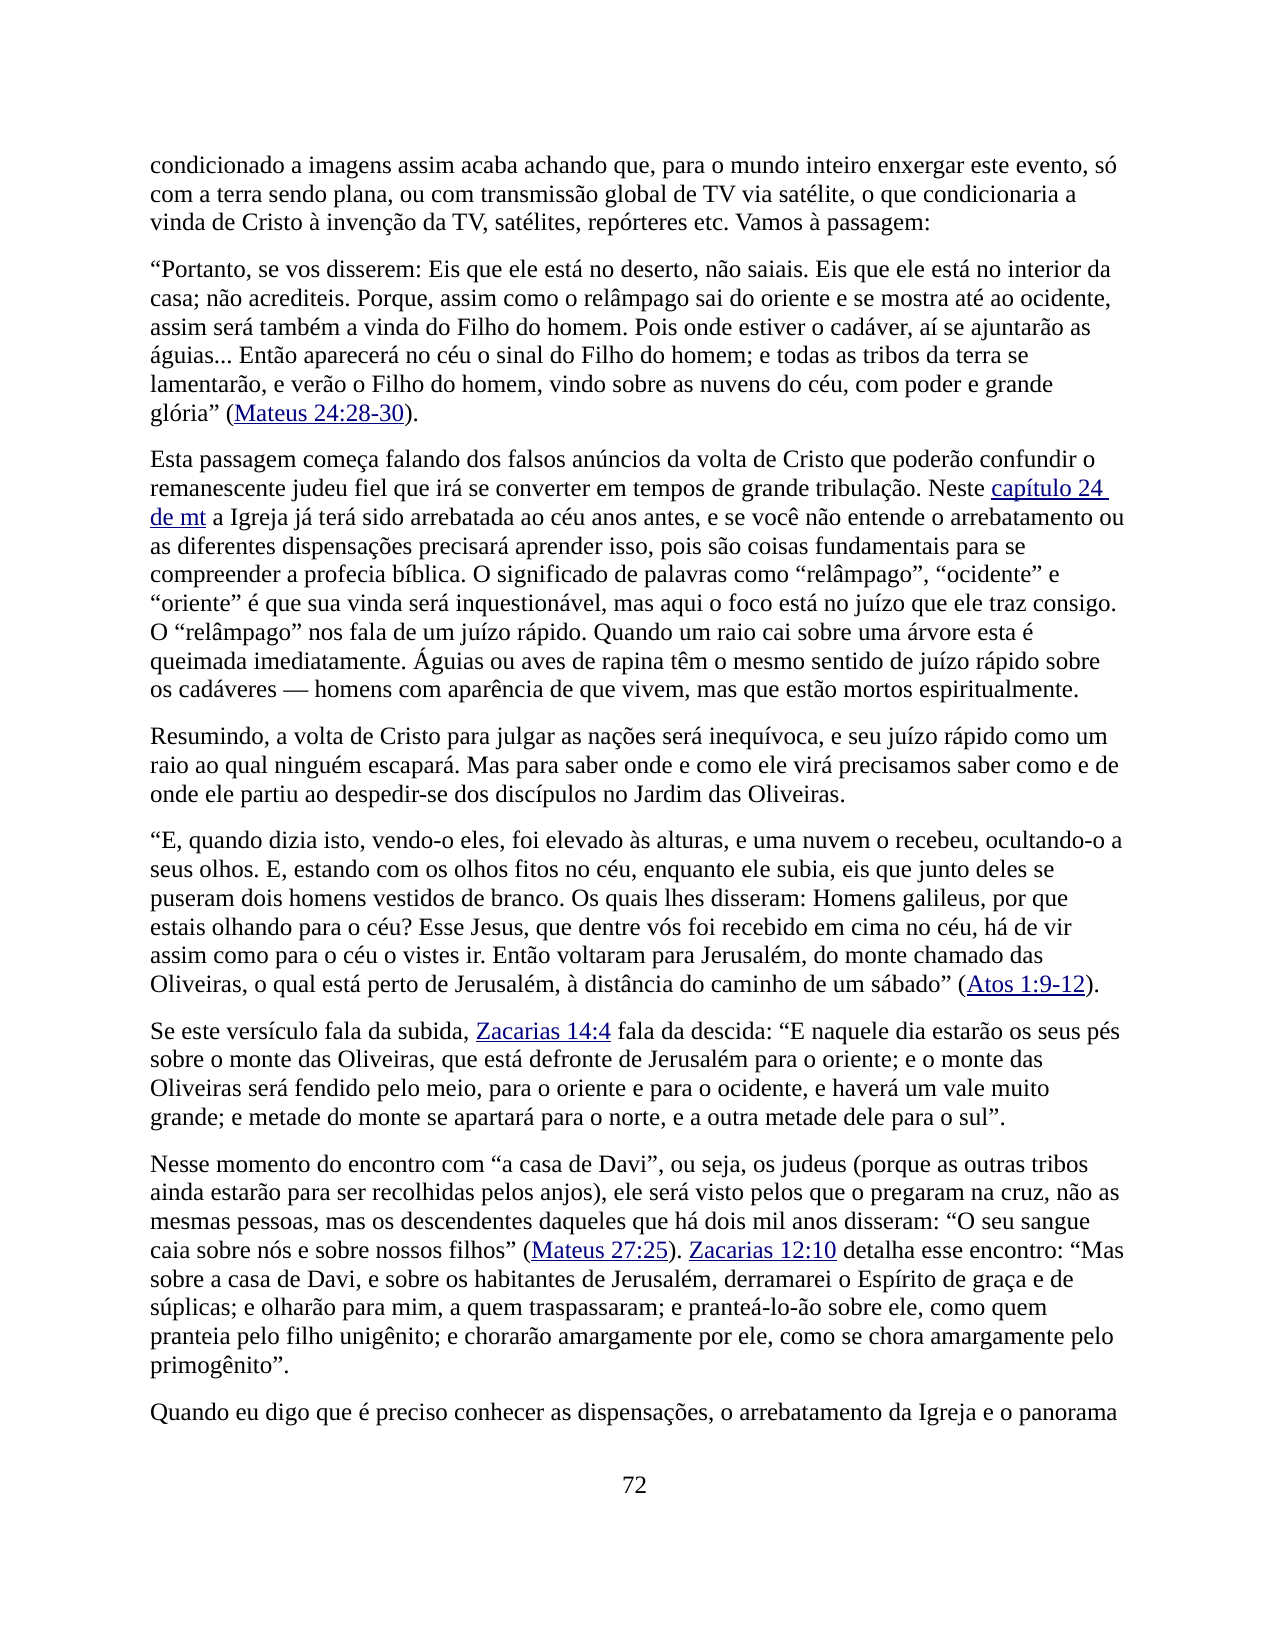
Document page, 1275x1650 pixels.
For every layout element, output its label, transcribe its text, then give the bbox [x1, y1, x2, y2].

text Resumindo, a volta de Cristo para julgar as nações será inequívoca, e seu juízo rápido como um raio ao qual ninguém escapará. Mas para saber onde e como ele virá precisamos saber como e de onde ele partiu ao despedir-se dos discípulos no Jardim das Oliveiras. [150, 721, 1125, 807]
text “Portanto, se vos disserem: Eis que ele está no deserto, não saiais. Eis que ele está no interior da casa; não acrediteis. Porque, assim como o relâmpago sai do oriente e se mostra até ao ocidente, assim será também a vinda do Filho do homem. Pois onde estiver o cadáver, aí se ajuntarão as águias... Então aparecerá no céu o sinal do Filho do homem; e todas as tribos da terra se lamentarão, e verão o Filho do homem, vindo sobre as nuvens do céu, com poder e grande glória” (Mateus 24:28-30). [150, 254, 1125, 427]
text Nesse momento do encontro com “a casa de Davi”, ou seja, os judeus (porque as outras tribos ainda estarão para ser recolhidas pelos anjos), ele será visto pelos que o pregaram na cruz, não as mesmas pessoas, mas os descendentes daqueles que há dois mil anos disseram: “O seu sangue caia sobre nós e sobre nossos filhos” (Mateus 27:25). Zacarias 12:10 detalha esse encontro: “Mas sobre a casa de Davi, e sobre os habitantes de Jerusalém, derramarei o Espírito de graça e de súplicas; e olharão para mim, a quem traspassaram; e pranteá-lo-ão sobre ele, como quem pranteia pelo filho unigênito; e chorarão amargamente por ele, como se chora amargamente pelo primogênito”. [150, 1149, 1125, 1379]
text condicionado a imagens assim acaba achando que, para o mundo inteiro enxergar este evento, só com a terra sendo plana, ou com transmissão global de TV via satélite, o que condicionaria a vinda de Cristo à invenção da TV, satélites, repórteres etc. Vamos à passagem: [150, 150, 1125, 236]
text Esta passagem começa falando dos falsos anúncios da volta de Cristo que poderão confundir o remanescente judeu fiel que irá se converter em tempos de grande tribulação. Neste capítulo 24 de mt a Igreja já terá sido arrebatada ao céu anos antes, e se você não entende o arrebatamento ou as diferentes dispensações precisará aprender isso, pois são coisas fundamentais para se compreender a profecia bíblica. O significado de palavras como “relâmpago”, “ocidente” e “oriente” é que sua vinda será inquestionável, mas aqui o foco está no juízo que ele traz consigo. O “relâmpago” nos fala de um juízo rápido. Quando um raio cai sobre uma árvore esta é queimada imediatamente. Águias ou aves de rapina têm o mesmo sentido de juízo rápido sobre os cadáveres — homens com aparência de que vivem, mas que estão mortos espiritualmente. [150, 444, 1125, 703]
text “E, quando dizia isto, vendo-o eles, foi elevado às alturas, e uma nuvem o recebeu, ocultando-o a seus olhos. E, estando com os olhos fitos no céu, enquanto ele subia, eis que junto deles se puseram dois homens vestidos de branco. Os quais lhes disseram: Homens galileus, por que estais olhando para o céu? Esse Jesus, que dentre vós foi recebido em cima no céu, há de vir assim como para o céu o vistes ir. Então voltaram para Jerusalém, do monte chamado das Oliveiras, o qual está perto de Jerusalém, à distância do caminho de um sábado” (Atos 1:9-12). [150, 825, 1125, 998]
text Se este versículo fala da subida, Zacarias 14:4 fala da descida: “E naquele dia estarão os seus pés sobre o monte das Oliveiras, que está defronte de Jerusalém para o oriente; e o monte das Oliveiras será fendido pelo meio, para o oriente e para o ocidente, e haverá um vale muito grande; e metade do monte se apartará para o norte, e a outra metade dele para o sul”. [150, 1016, 1125, 1131]
text Quando eu digo que é preciso conhecer as dispensações, o arrebatamento da Igreja e o panorama [150, 1397, 1125, 1425]
